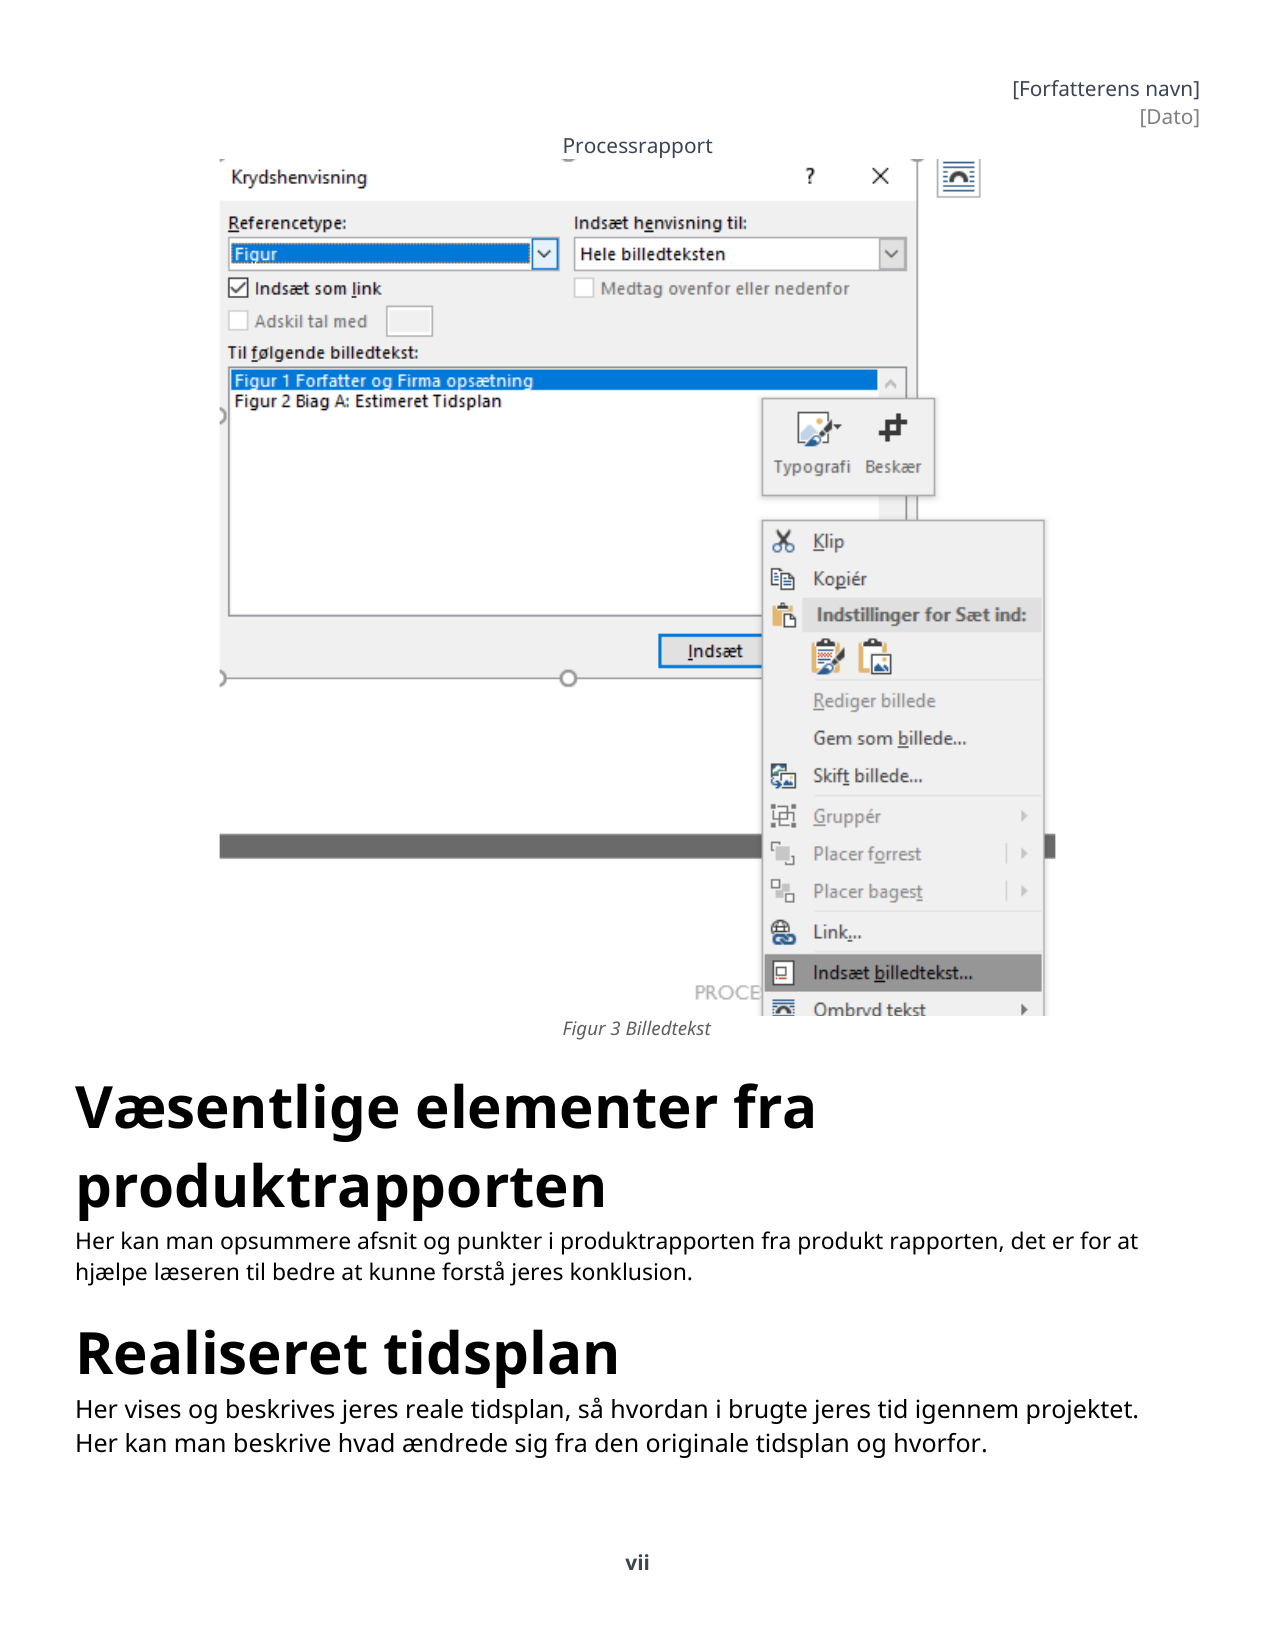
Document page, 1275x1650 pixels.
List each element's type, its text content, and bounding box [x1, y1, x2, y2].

text Figur 3 Billedtekst [75, 1015, 1200, 1041]
subtitle Væsentlige elementer fra produktrapporten [75, 1066, 1200, 1225]
picture [219, 159, 1056, 1016]
text Her vises og beskrives jeres reale tidsplan, så hvordan i brugte jeres tid igennem projektet. [75, 1392, 1200, 1426]
subtitle Realiseret tidsplan [75, 1312, 1200, 1392]
text Her kan man opsummere afsnit og punkter i produktrapporten fra produkt rapporten, det er for at hjælpe læseren til bedre at kunne forstå jeres konklusion. [75, 1225, 1200, 1287]
text Her kan man beskrive hvad ændrede sig fra den originale tidsplan og hvorfor. [75, 1426, 1200, 1460]
